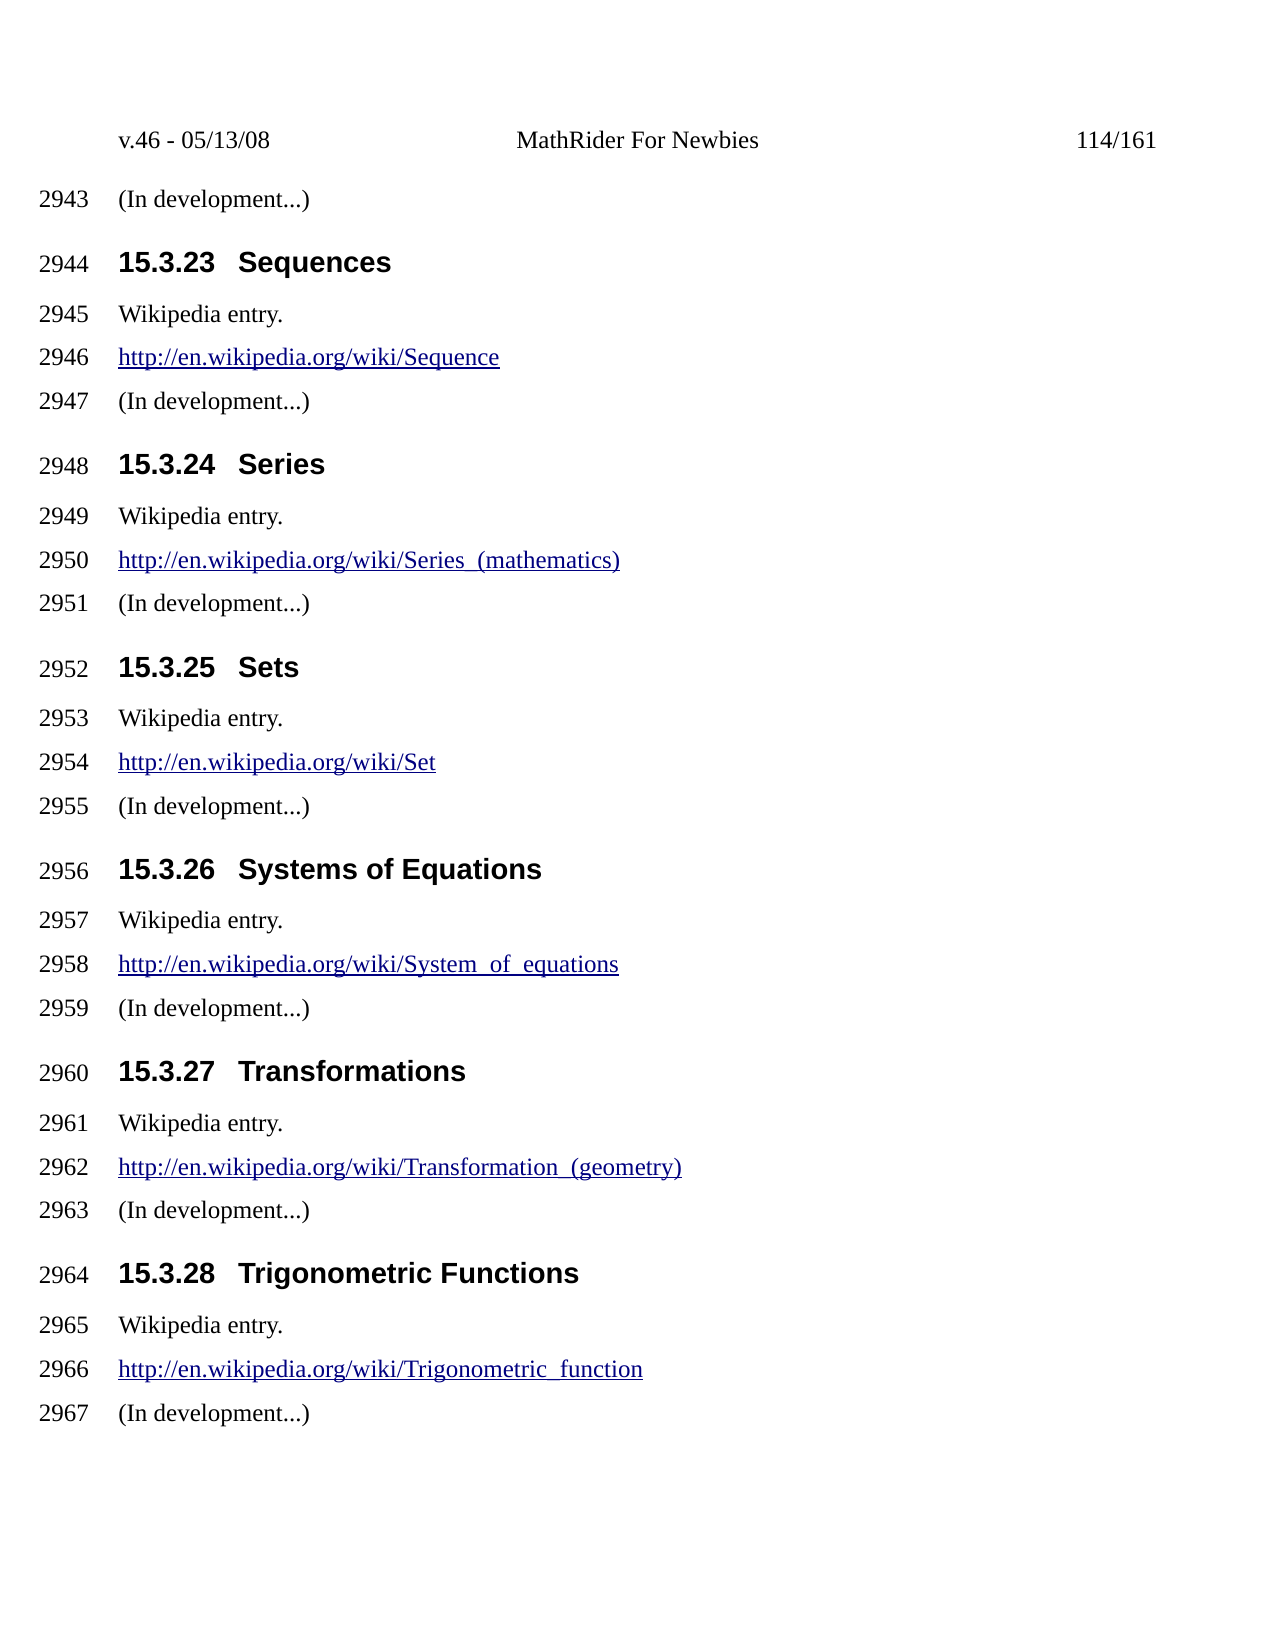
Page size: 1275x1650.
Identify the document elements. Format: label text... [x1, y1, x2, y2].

text (In development...) [118, 386, 1157, 415]
text (In development...) [118, 1195, 1157, 1224]
text Wikipedia entry. [118, 906, 1157, 934]
text Wikipedia entry. [118, 703, 1157, 732]
text http://en.wikipedia.org/wiki/Series_(mathematics) [118, 545, 1157, 573]
subtitle Series [118, 447, 1157, 481]
text Wikipedia entry. [118, 501, 1157, 530]
subtitle Sequences [118, 245, 1157, 279]
text (In development...) [118, 791, 1157, 819]
text http://en.wikipedia.org/wiki/Sequence [118, 342, 1157, 371]
subtitle Trigonometric Functions [118, 1257, 1157, 1290]
subtitle Transformations [118, 1054, 1157, 1088]
text http://en.wikipedia.org/wiki/Set [118, 747, 1157, 776]
text http://en.wikipedia.org/wiki/Transformation_(geometry) [118, 1152, 1157, 1180]
text (In development...) [118, 588, 1157, 617]
subtitle Sets [118, 650, 1157, 683]
subtitle Systems of Equations [118, 852, 1157, 886]
text Wikipedia entry. [118, 1108, 1157, 1137]
text (In development...) [118, 1398, 1157, 1426]
text (In development...) [118, 993, 1157, 1022]
text Wikipedia entry. [118, 1310, 1157, 1339]
text (In development...) [118, 184, 1157, 213]
text Wikipedia entry. [118, 299, 1157, 327]
text http://en.wikipedia.org/wiki/System_of_equations [118, 949, 1157, 978]
text http://en.wikipedia.org/wiki/Trigonometric_function [118, 1354, 1157, 1383]
